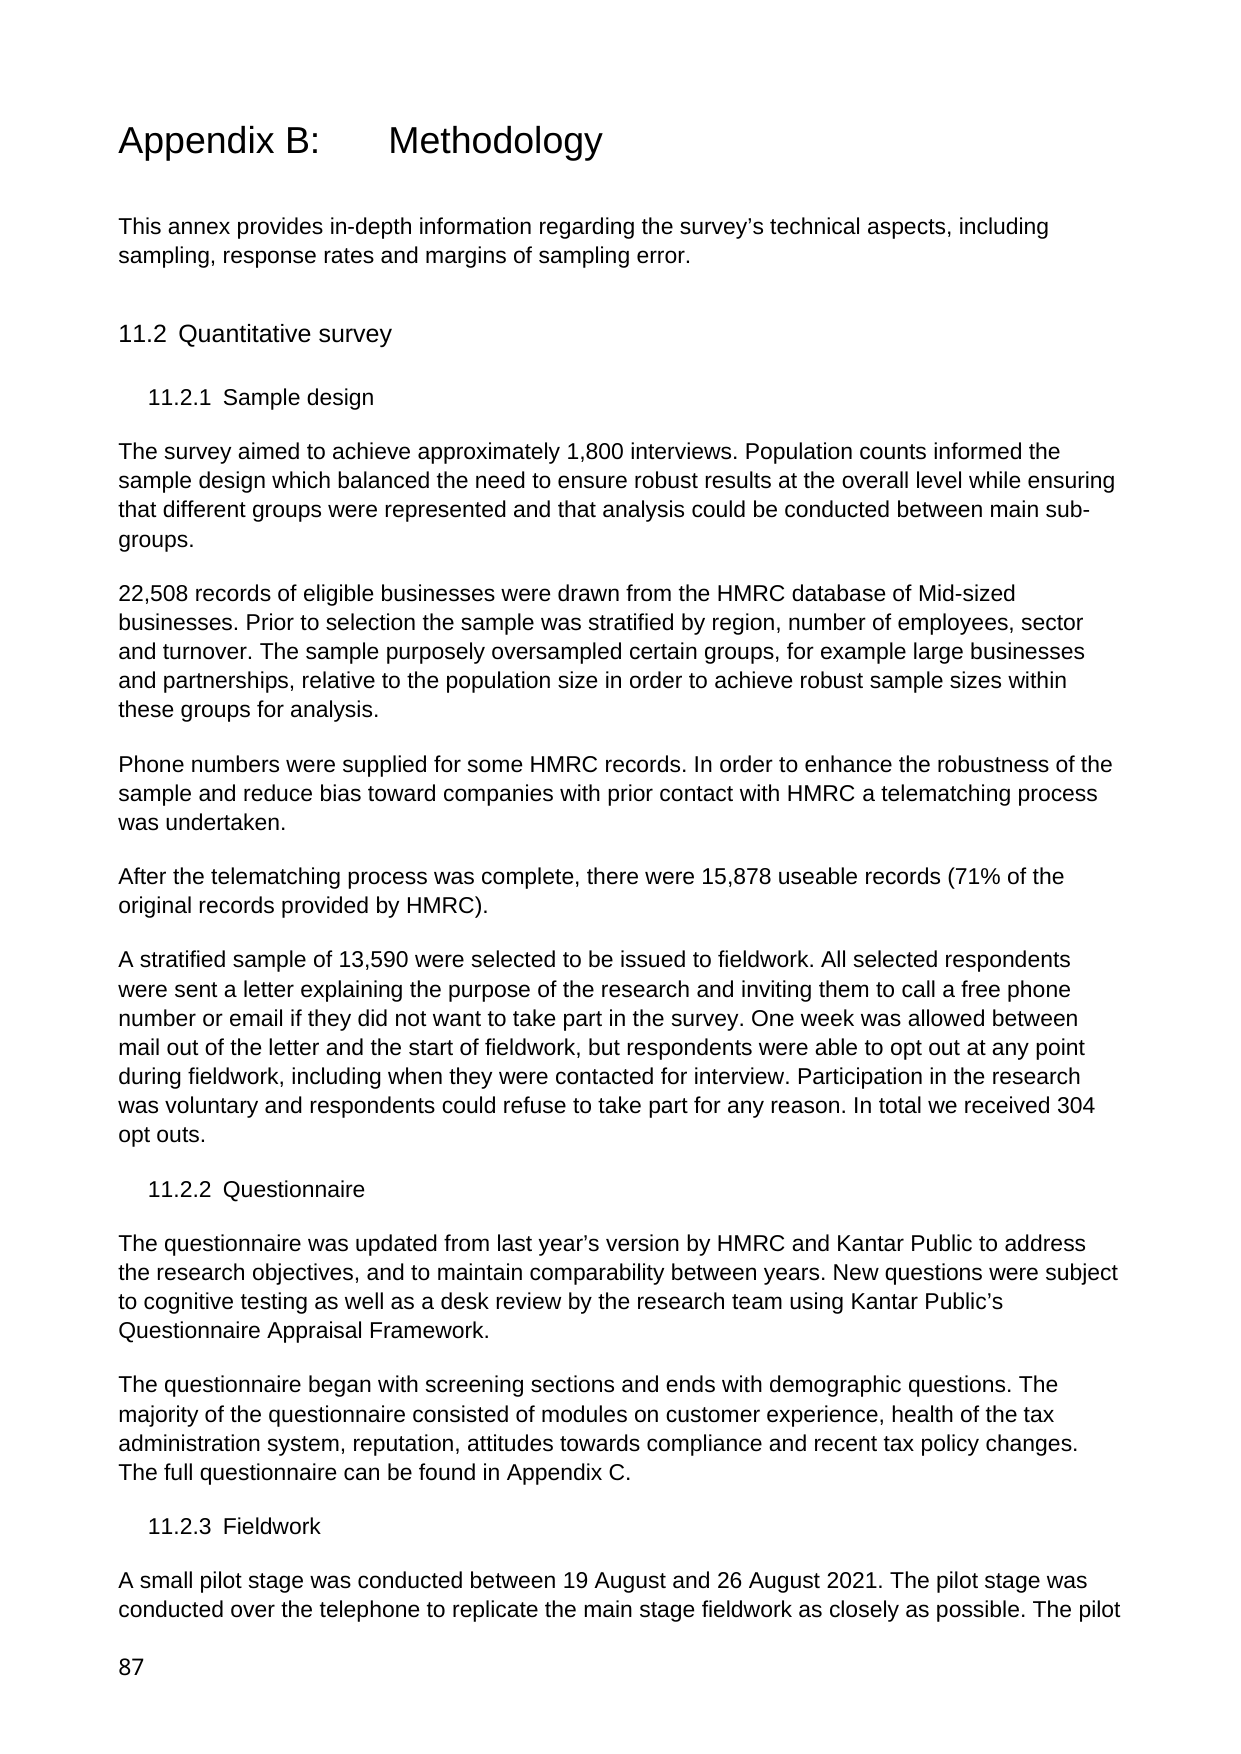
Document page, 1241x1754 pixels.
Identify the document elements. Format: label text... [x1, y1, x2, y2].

subtitle Methodology [118, 118, 1122, 161]
text Phone numbers were supplied for some HMRC records. In order to enhance the robustness of the sample and reduce bias toward companies with prior contact with HMRC a telematching process was undertaken. [118, 749, 1122, 836]
text 22,508 records of eligible businesses were drawn from the HMRC database of Mid-sized businesses. Prior to selection the sample was stratified by region, number of employees, sector and turnover. The sample purposely oversampled certain groups, for example large businesses and partnerships, relative to the population size in order to achieve robust sample sizes within these groups for analysis. [118, 578, 1122, 724]
subtitle Fieldwork [148, 1511, 1122, 1540]
text The survey aimed to achieve approximately 1,800 interviews. Population counts informed the sample design which balanced the need to ensure robust results at the overall level while ensuring that different groups were represented and that analysis could be conducted between main sub-groups. [118, 436, 1122, 553]
text The questionnaire began with screening sections and ends with demographic questions. The majority of the questionnaire consisted of modules on customer experience, health of the tax administration system, reputation, attitudes towards compliance and recent tax policy changes. The full questionnaire can be found in Appendix C. [118, 1369, 1122, 1486]
subtitle Quantitative survey [118, 319, 1122, 349]
text A stratified sample of 13,590 were selected to be issued to fieldwork. All selected respondents were sent a letter explaining the purpose of the research and inviting them to call a free phone number or email if they did not want to take part in the survey. One week was allowed between mail out of the letter and the start of fieldwork, but respondents were able to opt out at any point during fieldwork, including when they were contacted for interview. Participation in the research was voluntary and respondents could refuse to take part for any reason. In total we received 304 opt outs. [118, 944, 1122, 1149]
subtitle Questionnaire [148, 1174, 1122, 1203]
text This annex provides in-depth information regarding the survey’s technical aspects, including sampling, response rates and margins of sampling error. [118, 211, 1122, 269]
text A small pilot stage was conducted between 19 August and 26 August 2021. The pilot stage was conducted over the telephone to replicate the main stage fieldwork as closely as possible. The pilot [118, 1565, 1122, 1624]
text The questionnaire was updated from last year’s version by HMRC and Kantar Public to address the research objectives, and to maintain comparability between years. New questions were subject to cognitive testing as well as a desk review by the research team using Kantar Public’s Questionnaire Appraisal Framework. [118, 1228, 1122, 1344]
text After the telematching process was complete, there were 15,878 useable records (71% of the original records provided by HMRC). [118, 861, 1122, 919]
subtitle Sample design [148, 382, 1122, 411]
